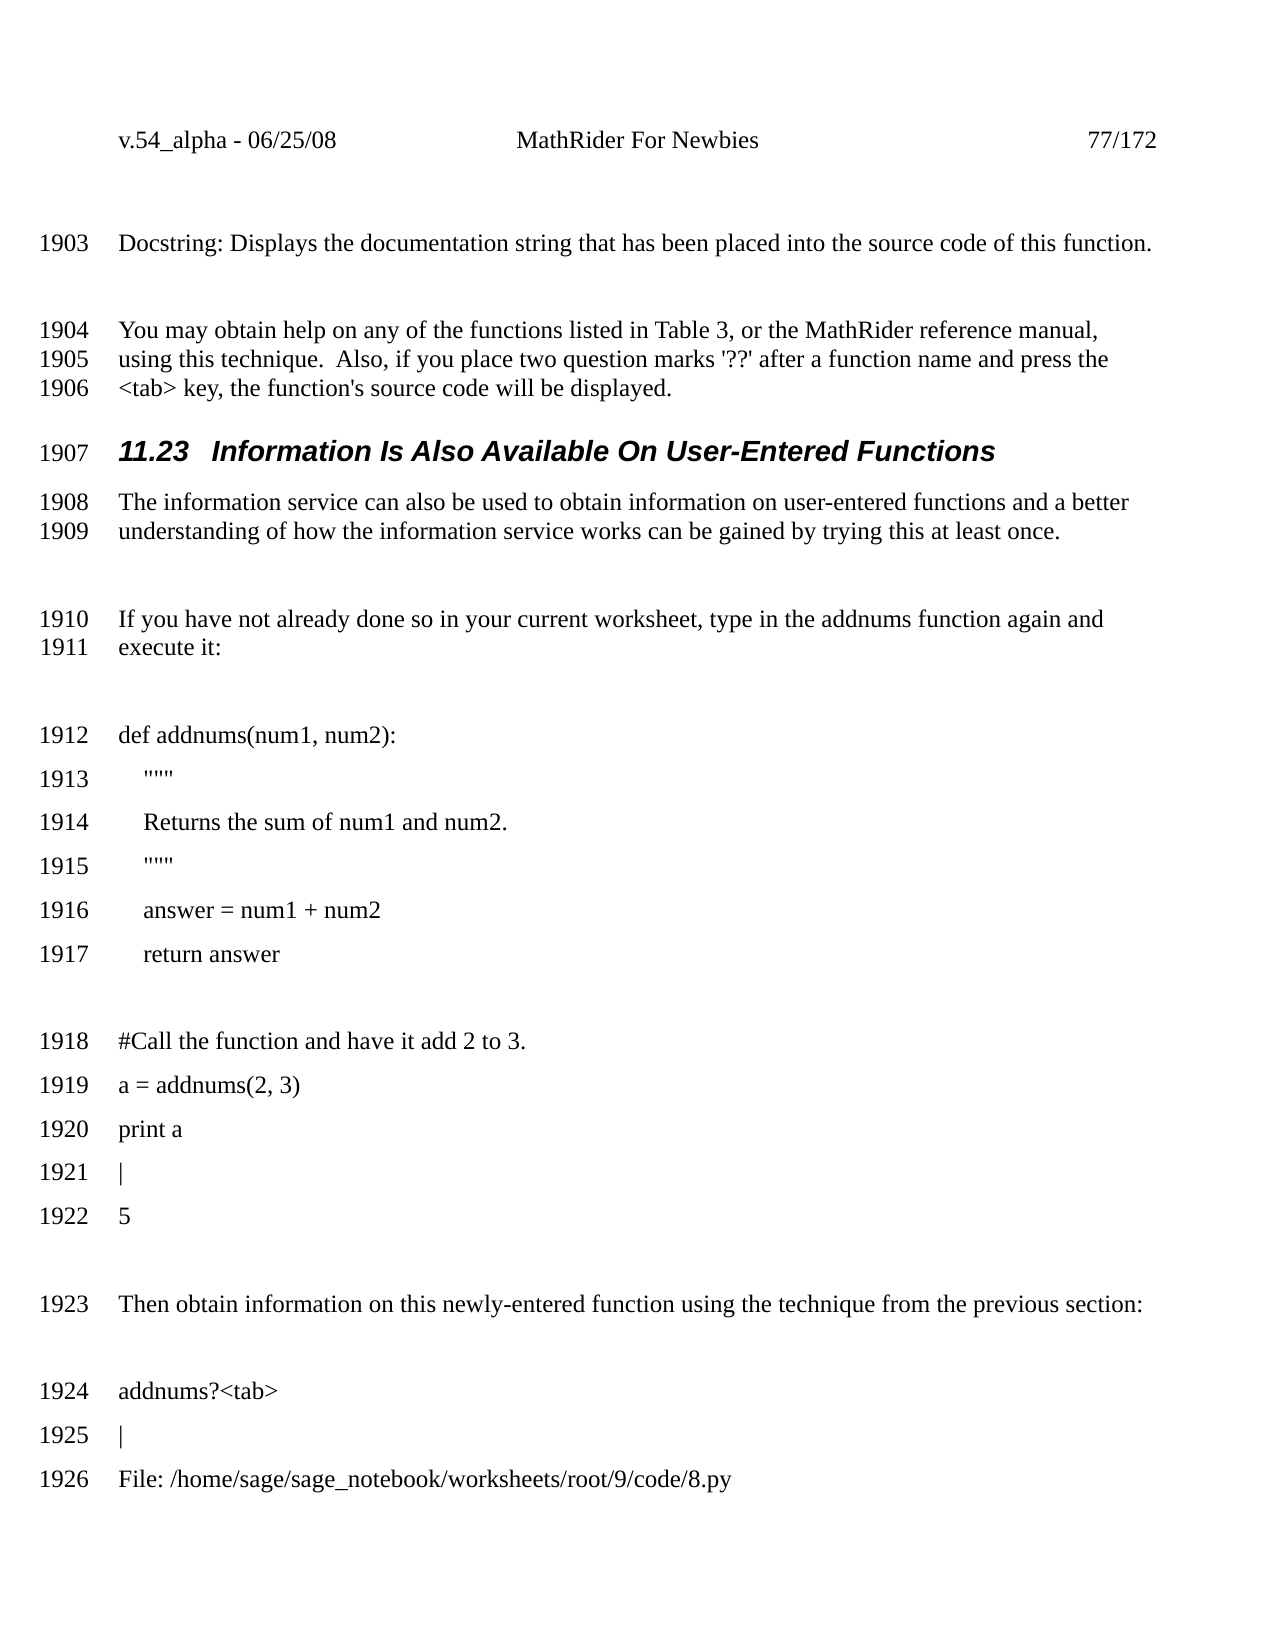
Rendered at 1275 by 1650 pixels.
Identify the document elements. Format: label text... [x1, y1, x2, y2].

text addnums?<tab> [118, 1376, 1157, 1405]
text answer = num1 + num2 [118, 895, 1157, 924]
text | [118, 1420, 1157, 1449]
text 5 [118, 1201, 1157, 1230]
text def addnums(num1, num2): [118, 720, 1157, 749]
text print a [118, 1114, 1157, 1142]
text #Call the function and have it add 2 to 3. [118, 1026, 1157, 1055]
text If you have not already done so in your current worksheet, type in the addnums function again and execute it: [118, 604, 1157, 661]
text Then obtain information on this newly-entered function using the technique from the previous section: [118, 1289, 1157, 1317]
subtitle Information Is Also Available On User-Entered Functions [118, 434, 1157, 467]
text | [118, 1157, 1157, 1186]
text The information service can also be used to obtain information on user-entered functions and a better understanding of how the information service works can be gained by trying this at least once. [118, 487, 1157, 545]
text Returns the sum of num1 and num2. [118, 807, 1157, 836]
text Docstring: Displays the documentation string that has been placed into the source code of this function. [118, 228, 1157, 256]
text a = addnums(2, 3) [118, 1070, 1157, 1099]
text File: /home/sage/sage_notebook/worksheets/root/9/code/8.py [118, 1464, 1157, 1492]
text You may obtain help on any of the functions listed in Table 3, or the MathRider reference manual, using this technique. Also, if you place two question marks '??' after a function name and press the <tab> key, the function's source code will be displayed. [118, 315, 1157, 401]
text """ [118, 851, 1157, 880]
text """ [118, 764, 1157, 792]
text return answer [118, 939, 1157, 967]
